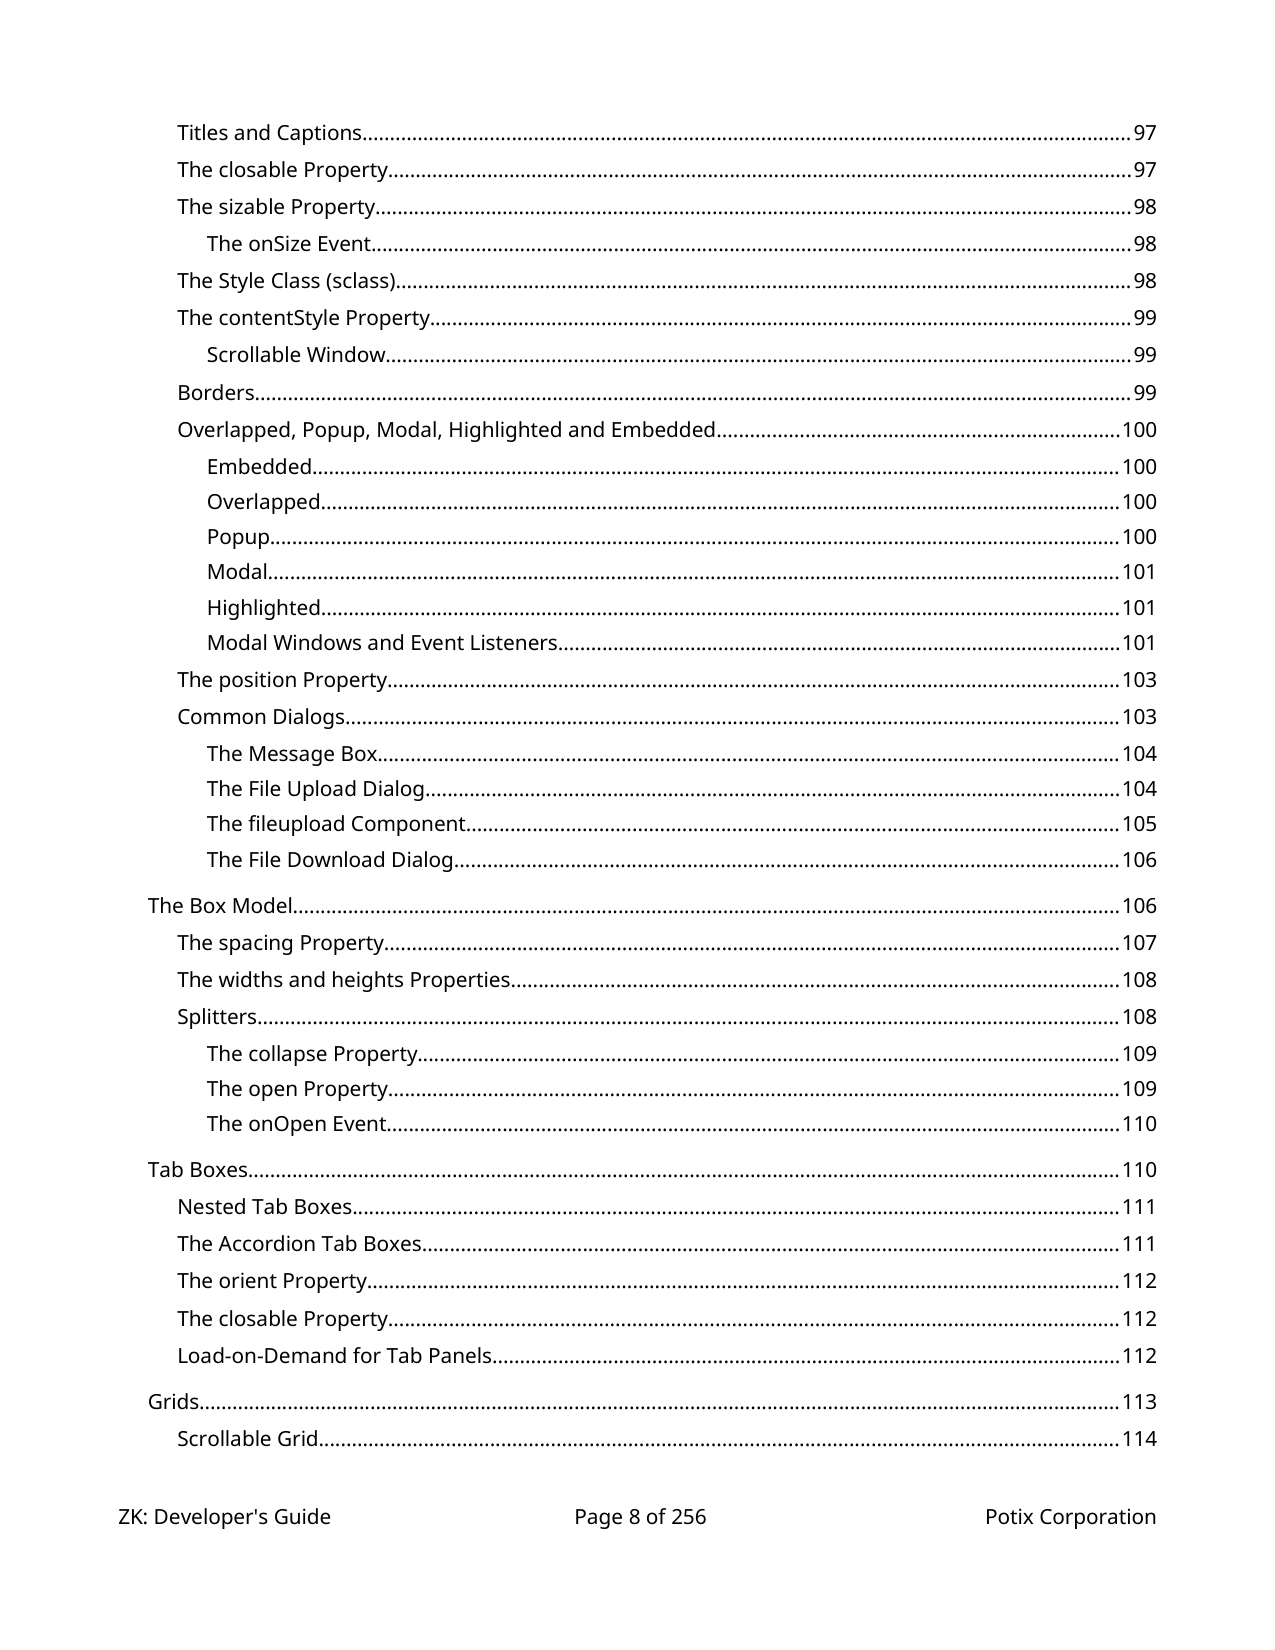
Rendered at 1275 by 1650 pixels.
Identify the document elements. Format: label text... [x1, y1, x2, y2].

text The onOpen Event 110 [207, 1109, 1157, 1138]
text The sizable Property 98 [177, 192, 1157, 221]
text The position Property 103 [177, 665, 1157, 693]
text The File Download Dialog 106 [207, 845, 1157, 873]
text Embedded 100 [207, 452, 1157, 480]
text Overlapped, Popup, Modal, Highlighted and Embedded 100 [177, 415, 1157, 443]
text The File Upload Dialog 104 [207, 774, 1157, 803]
text The Accordion Tab Boxes 111 [177, 1229, 1157, 1258]
text Grids 113 [148, 1387, 1157, 1415]
text Splitters 108 [177, 1002, 1157, 1030]
text Borders 99 [177, 378, 1157, 406]
text Overlapped 100 [207, 487, 1157, 515]
text Modal 101 [207, 557, 1157, 586]
text The closable Property 112 [177, 1304, 1157, 1332]
text Scrollable Window 99 [207, 341, 1157, 369]
text Popup 100 [207, 522, 1157, 551]
text The orient Property 112 [177, 1267, 1157, 1295]
text The contentStyle Property 99 [177, 303, 1157, 332]
text The fileupload Component 105 [207, 809, 1157, 838]
text Load-on-Demand for Tab Panels 112 [177, 1341, 1157, 1369]
text The onSize Event 98 [207, 229, 1157, 258]
text Highlighted 101 [207, 593, 1157, 621]
text Common Dialogs 103 [177, 702, 1157, 730]
text Modal Windows and Event Listeners 101 [207, 628, 1157, 656]
text The Message Box 104 [207, 739, 1157, 767]
text The closable Property 97 [177, 155, 1157, 183]
text The spacing Property 107 [177, 928, 1157, 956]
text The collapse Property 109 [207, 1039, 1157, 1067]
text Tab Boxes 110 [148, 1155, 1157, 1184]
text The Style Class (sclass) 98 [177, 266, 1157, 295]
text Nested Tab Boxes 111 [177, 1192, 1157, 1221]
text The open Property 109 [207, 1074, 1157, 1102]
text The widths and heights Properties 108 [177, 965, 1157, 993]
text Scrollable Grid 114 [177, 1424, 1157, 1452]
text Titles and Captions 97 [177, 118, 1157, 146]
text The Box Model 106 [148, 891, 1157, 919]
